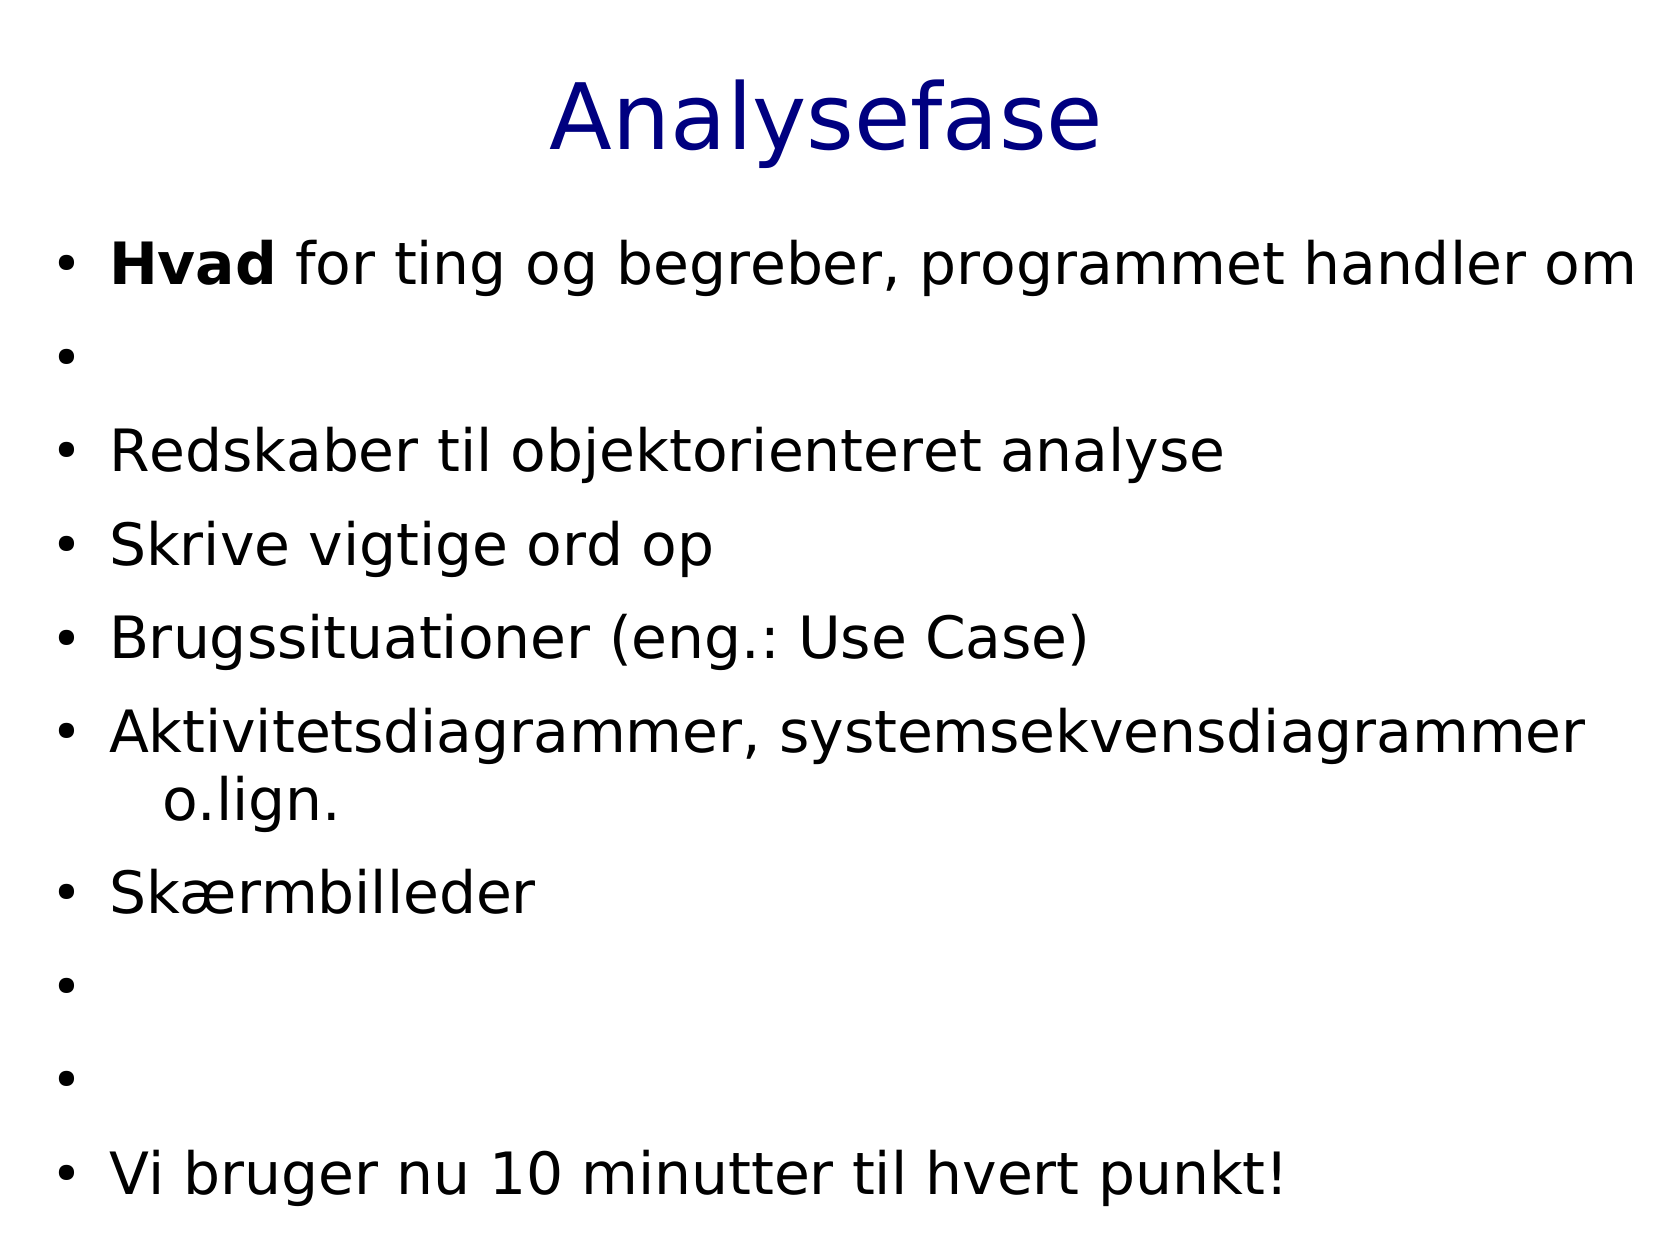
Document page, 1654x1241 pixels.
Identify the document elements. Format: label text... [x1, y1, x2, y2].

title Analysefase [105, 14, 1549, 222]
list Hvad for ting og begreber, programmet handler om Redskaber til objektorienteret analyse Skrive vigtige ord op Brugssituationer (eng.: Use Case) Aktivitetsdiagrammer, systemsekvensdiagrammer o.lign. Skærmbilleder Vi bruger nu 10 minutter til hvert punkt! [20, 230, 1654, 1209]
